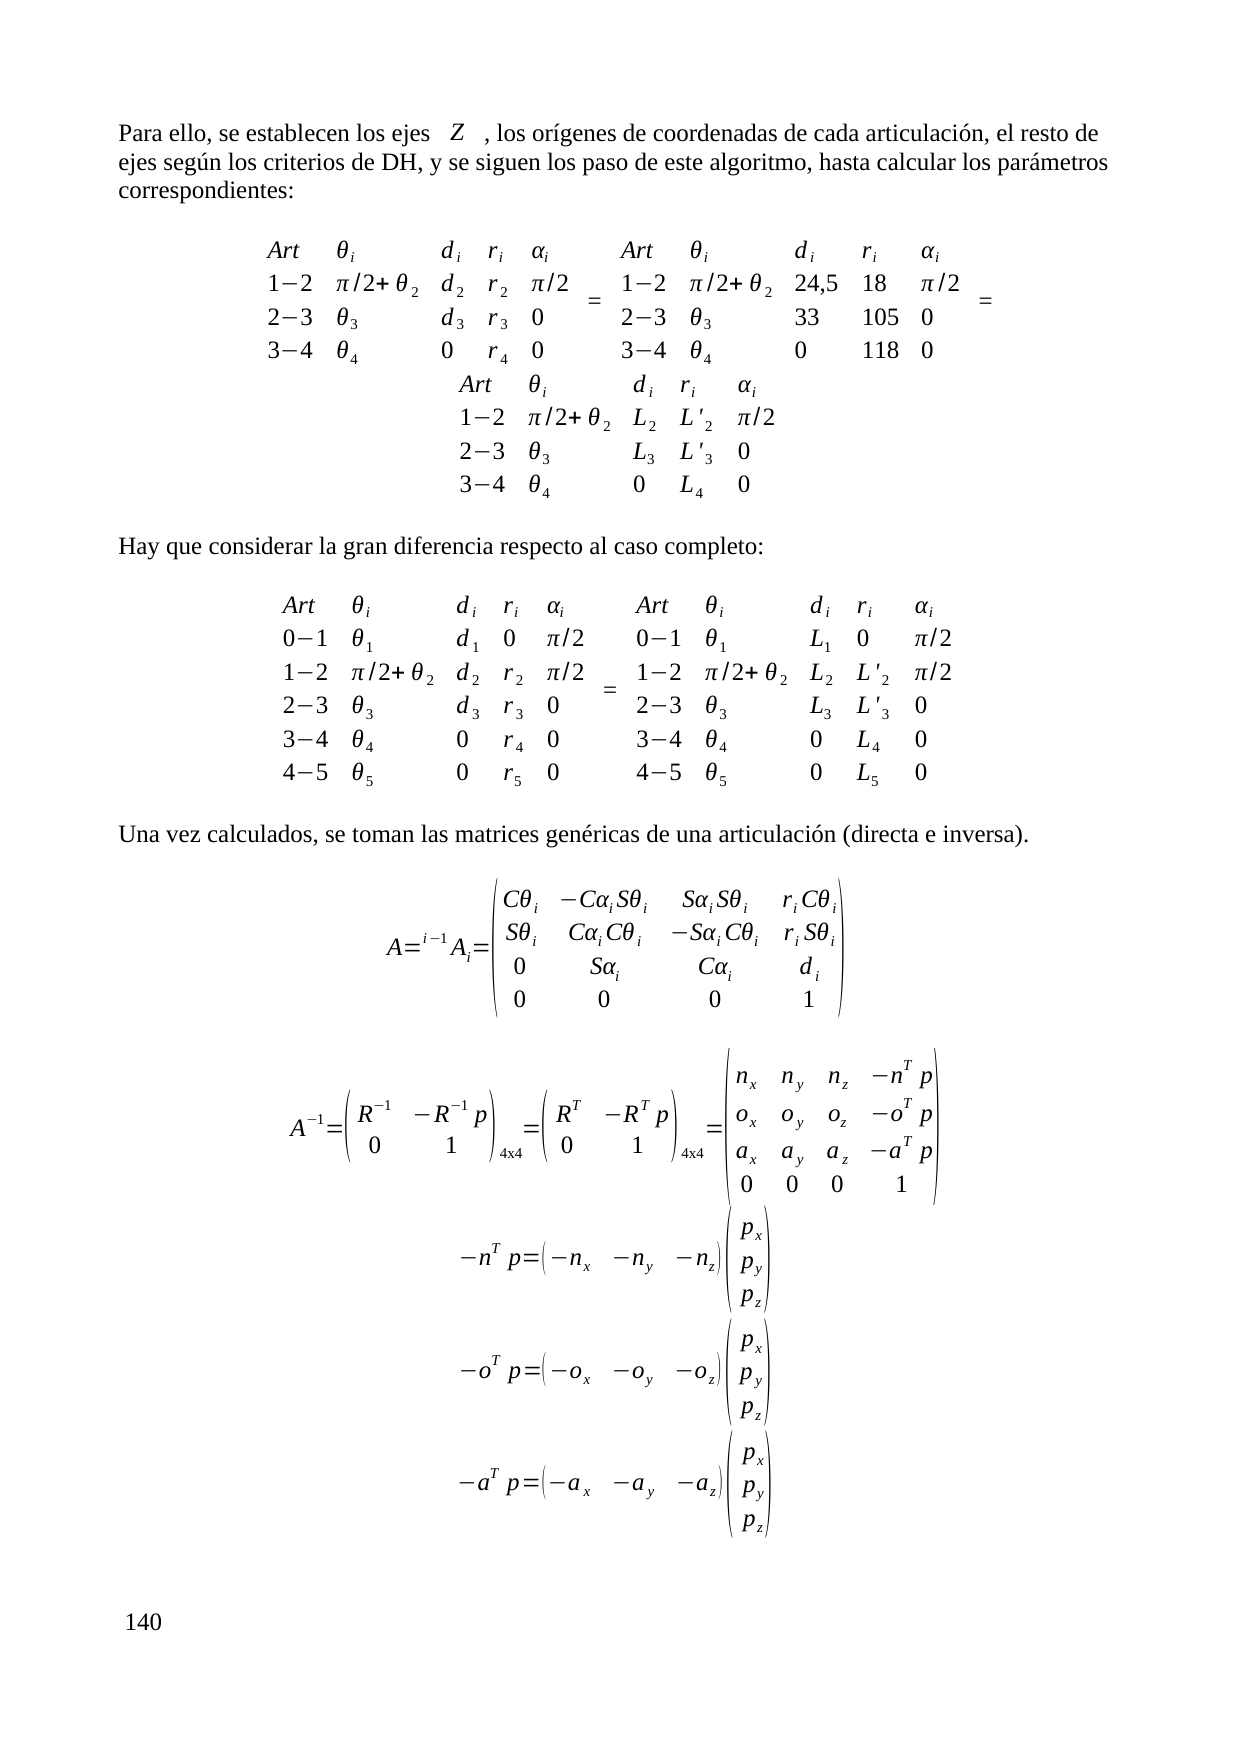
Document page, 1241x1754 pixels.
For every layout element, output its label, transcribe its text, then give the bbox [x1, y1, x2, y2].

text == [118, 233, 1122, 502]
text Hay que considerar la gran diferencia respecto al caso completo: [118, 531, 1122, 559]
text Una vez calculados, se toman las matrices genéricas de una articulación (directa e inversa). [118, 819, 1122, 847]
text = [118, 588, 1122, 790]
text Para ello, se establecen los ejes, los orígenes de coordenadas de cada articulación, el resto de ejes según los criterios de DH, y se siguen los paso de este algoritmo, hasta calcular los parámetros correspondientes: [118, 118, 1122, 204]
